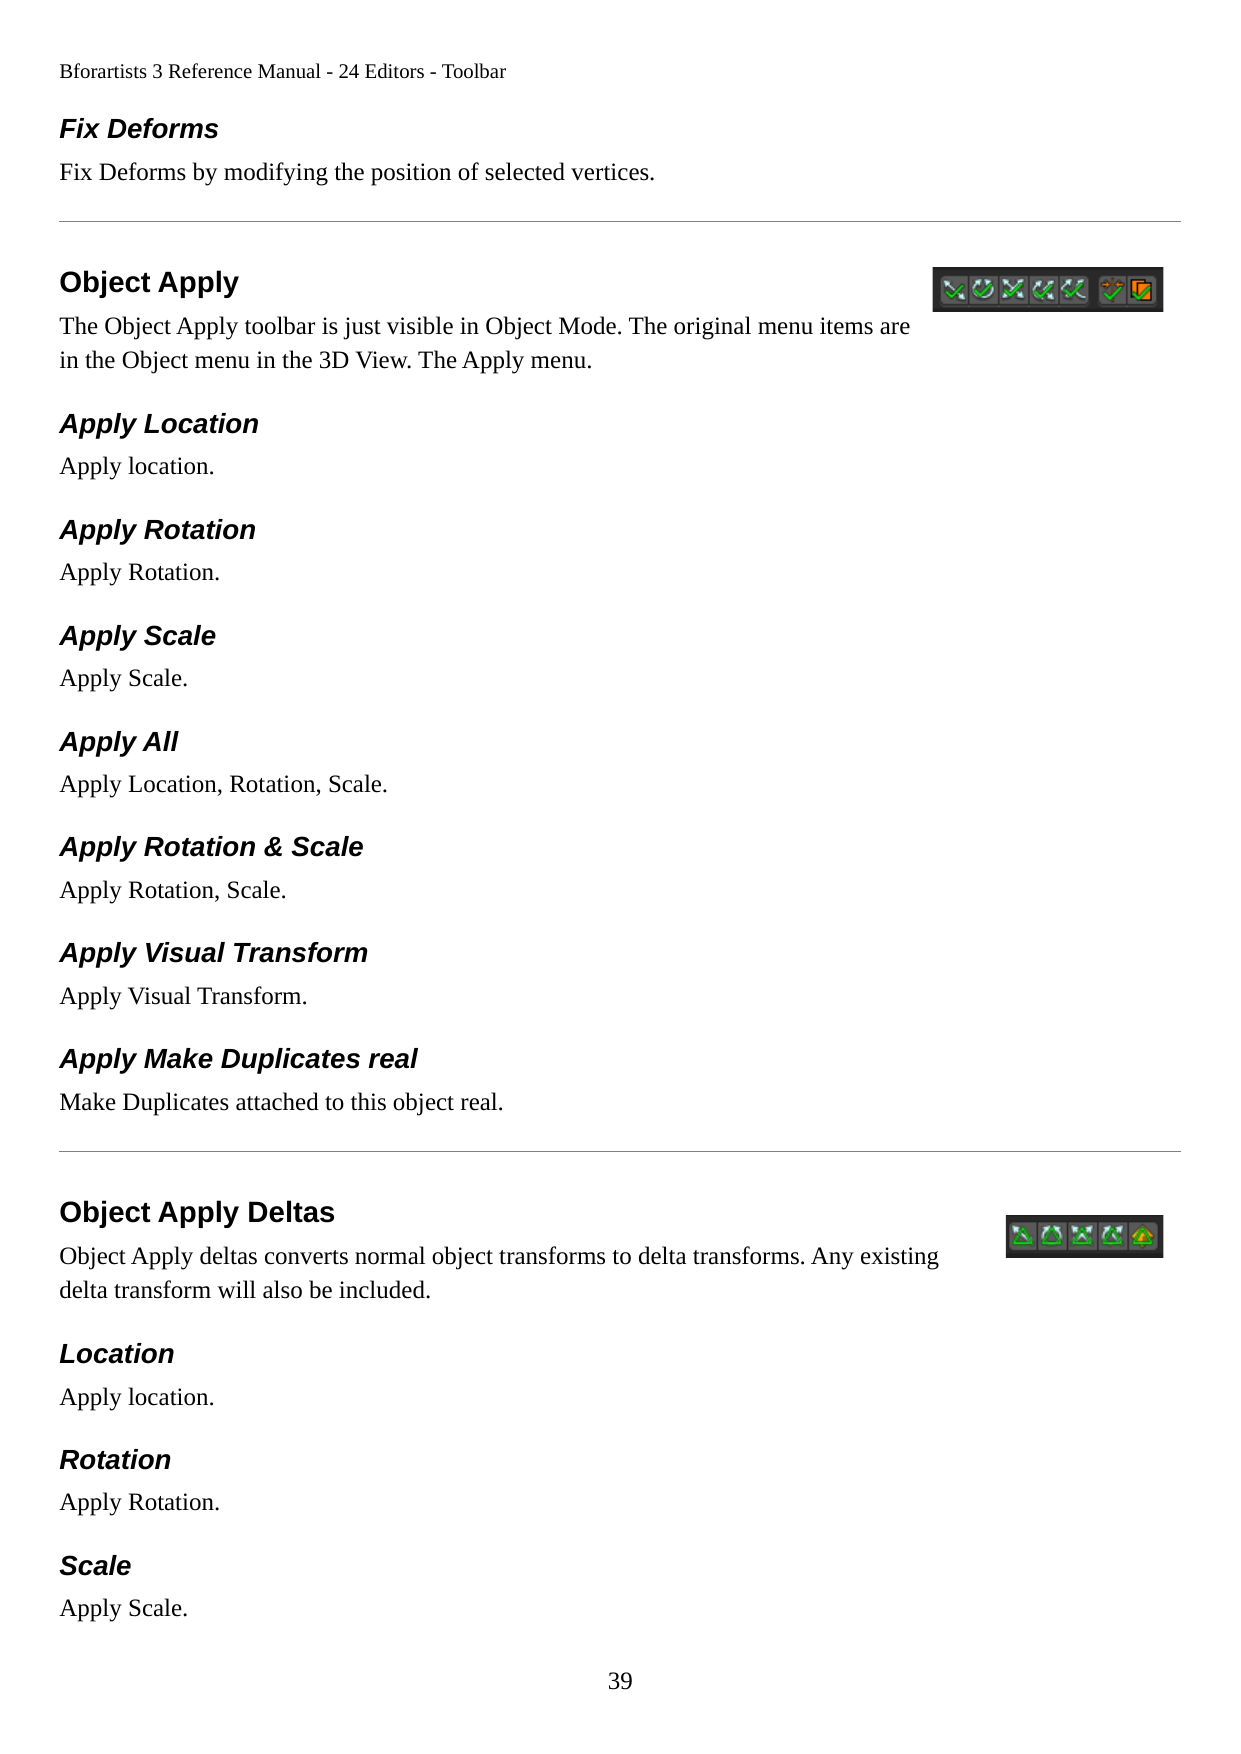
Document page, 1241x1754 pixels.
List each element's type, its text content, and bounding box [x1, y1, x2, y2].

text The Object Apply toolbar is just visible in Object Mode. The original menu items are in the Object menu in the 3D View. The Apply menu. [59, 311, 1181, 374]
text Apply Location, Rotation, Scale. [59, 769, 1181, 798]
text Apply Rotation. [59, 1487, 1181, 1516]
subtitle Fix Deforms [59, 113, 1181, 144]
text Apply Rotation. [59, 557, 1181, 586]
subtitle Rotation [59, 1443, 1181, 1475]
text Object Apply deltas converts normal object transforms to delta transforms. Any existing delta transform will also be included. [59, 1241, 1181, 1304]
text Make Duplicates attached to this object real. [59, 1087, 1181, 1116]
text Apply Rotation, Scale. [59, 875, 1181, 904]
subtitle Apply Scale [59, 619, 1181, 651]
subtitle Apply Rotation [59, 513, 1181, 545]
picture [1005, 1215, 1164, 1258]
subtitle Apply Make Duplicates real [59, 1043, 1181, 1074]
picture [932, 267, 1164, 312]
text Fix Deforms by modifying the position of selected vertices. [59, 157, 1181, 186]
subtitle Apply All [59, 725, 1181, 757]
subtitle Scale [59, 1549, 1181, 1581]
subtitle Location [59, 1337, 1181, 1369]
text Apply location. [59, 451, 1181, 480]
text Apply Visual Transform. [59, 981, 1181, 1010]
subtitle Object Apply Deltas [59, 1195, 1181, 1229]
subtitle Object Apply [59, 265, 1181, 298]
text Apply location. [59, 1382, 1181, 1410]
subtitle Apply Location [59, 407, 1181, 439]
text Apply Scale. [59, 663, 1181, 692]
subtitle Apply Visual Transform [59, 937, 1181, 969]
text Apply Scale. [59, 1593, 1181, 1622]
subtitle Apply Rotation & Scale [59, 831, 1181, 863]
